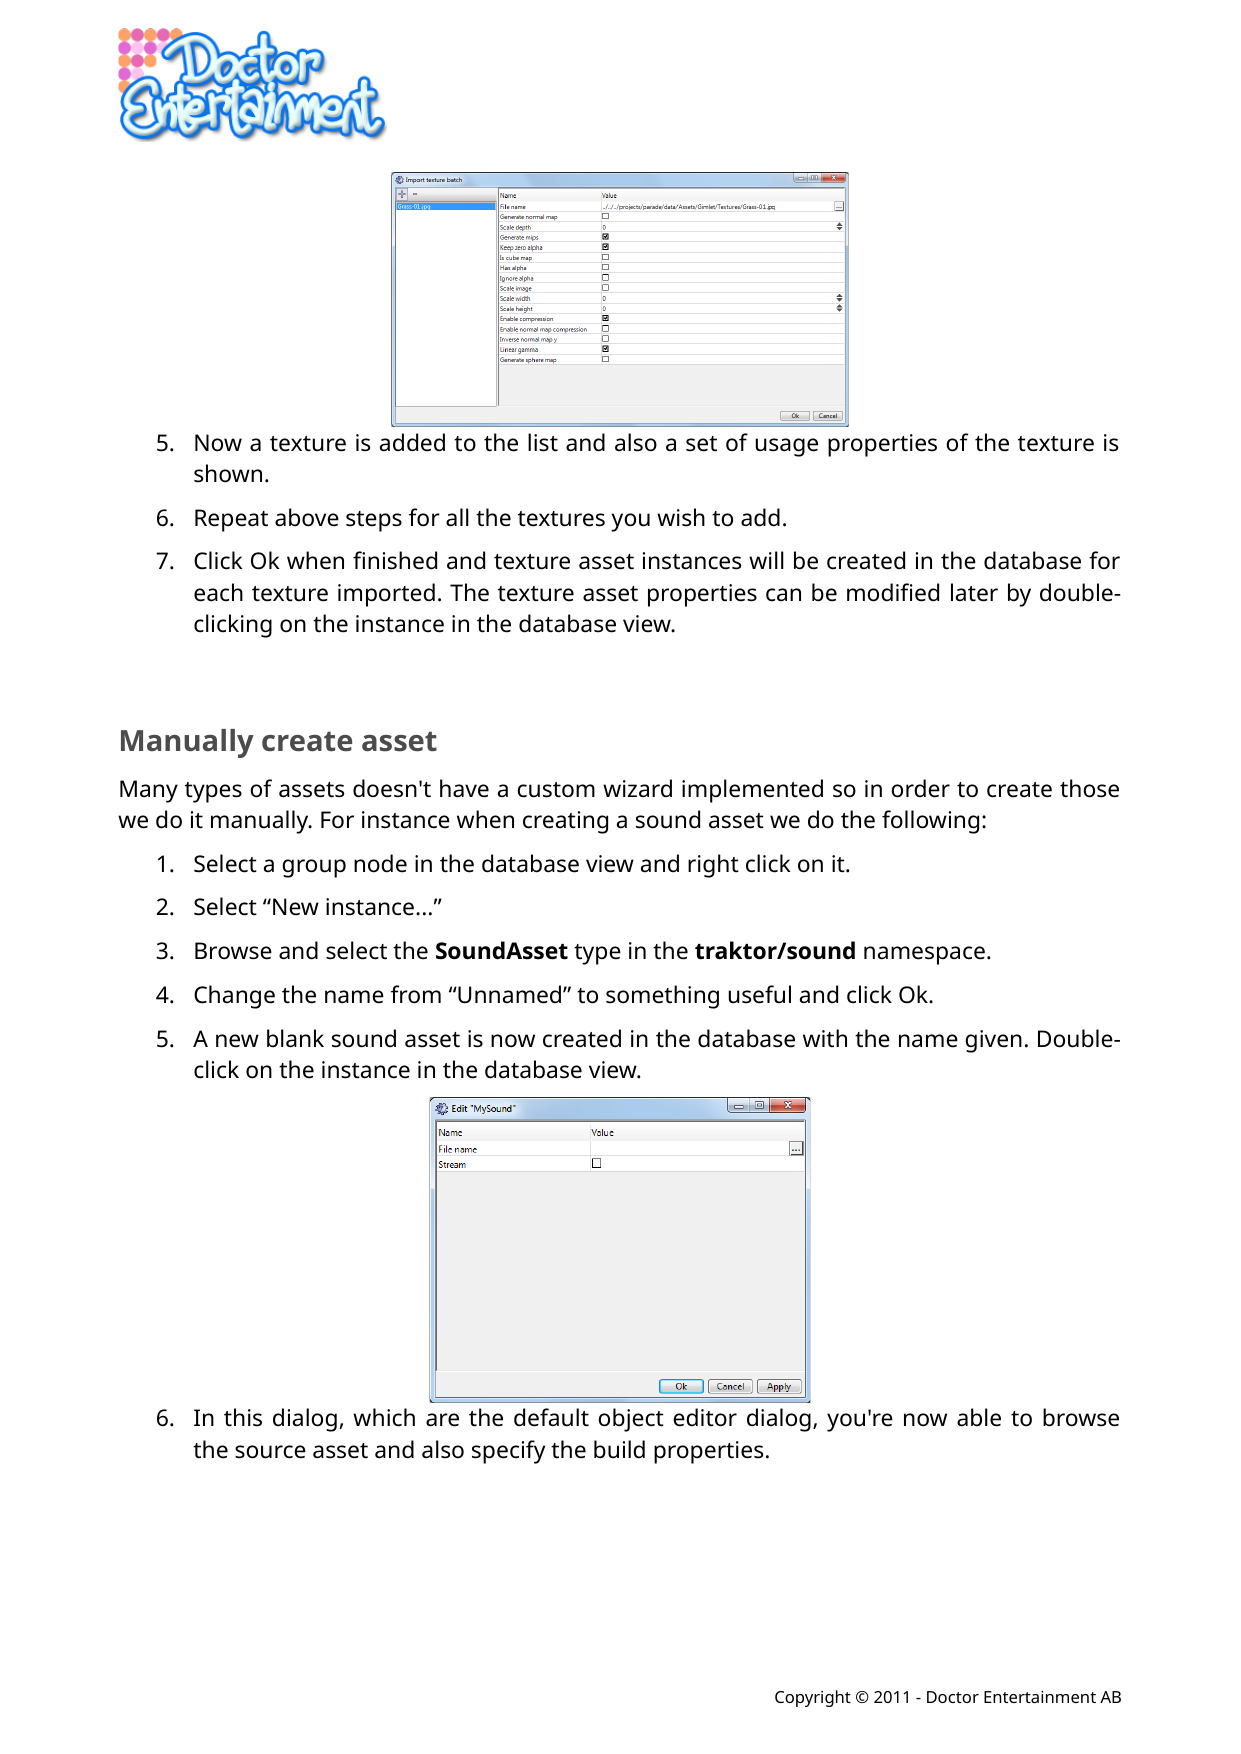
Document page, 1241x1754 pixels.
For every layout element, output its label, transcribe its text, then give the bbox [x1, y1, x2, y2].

text Many types of assets doesn't have a custom wizard implemented so in order to create those we do it manually. For instance when creating a sound asset we do the following: [118, 772, 1122, 835]
picture [391, 172, 849, 427]
list Change the name from “Unnamed” to something useful and click Ok. [156, 979, 1122, 1010]
picture [429, 1097, 811, 1403]
list Browse and select the SoundAsset type in the traktor/sound namespace. [156, 935, 1122, 966]
subtitle Manually create asset [118, 720, 1122, 760]
list Select a group node in the database view and right click on it. [156, 847, 1122, 879]
list In this dialog, which are the default object editor dialog, you're now able to browse the source asset and also specify the build properties. [156, 1403, 1122, 1465]
list A new blank sound asset is now created in the database with the name given. Double-click on the instance in the database view. [156, 1022, 1122, 1085]
list Now a texture is added to the list and also a set of usage properties of the texture is shown. [156, 427, 1122, 489]
list Select “New instance...” [156, 891, 1122, 922]
list Click Ok when finished and texture asset instances will be created in the database for each texture imported. The texture asset properties can be modified later by double-clicking on the instance in the database view. [156, 545, 1122, 639]
list Repeat above steps for all the textures you wish to add. [156, 502, 1122, 533]
